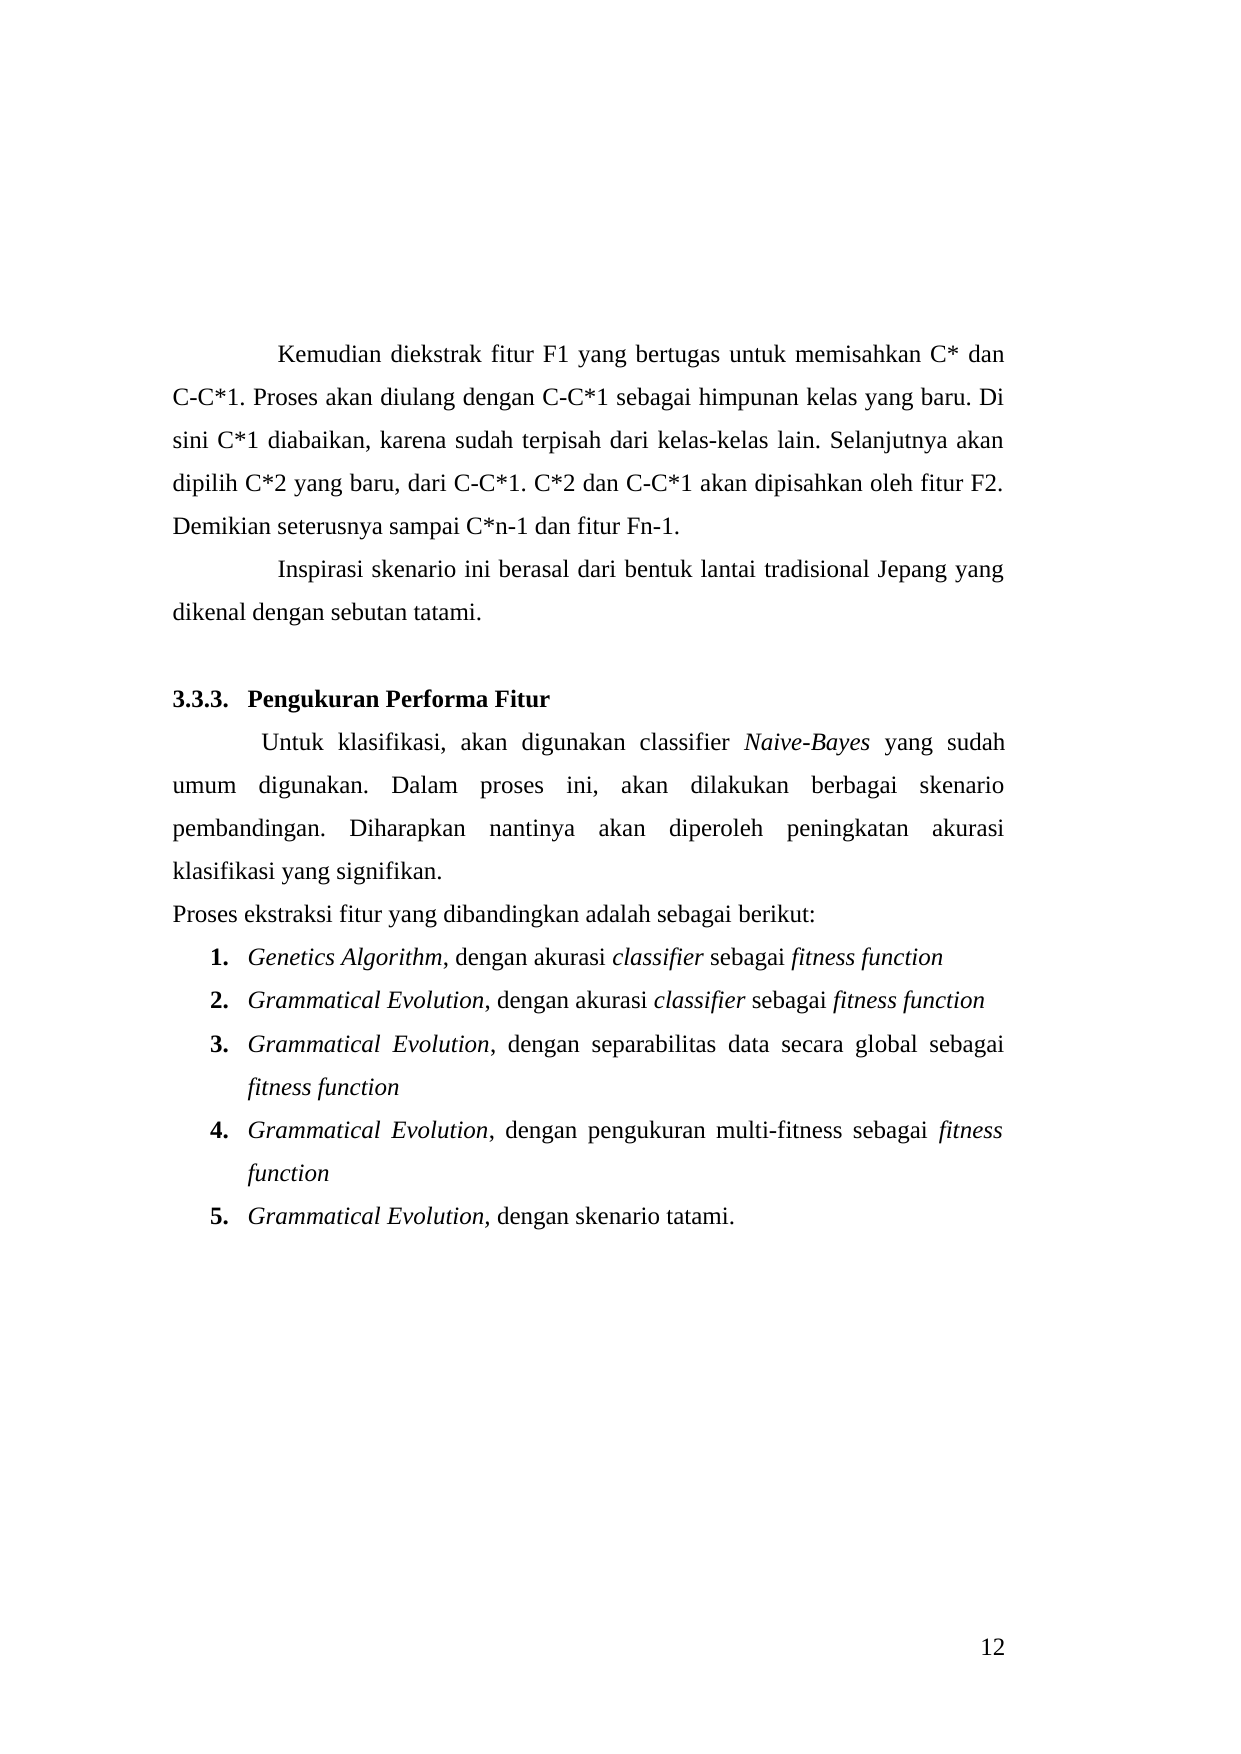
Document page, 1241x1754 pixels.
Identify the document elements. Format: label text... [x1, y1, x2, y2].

list Grammatical Evolution, dengan akurasi classifier sebagai fitness function [210, 986, 1005, 1014]
list Grammatical Evolution, dengan pengukuran multi-fitness sebagai fitness function [210, 1115, 1005, 1187]
text Kemudian diekstrak fitur F1 yang bertugas untuk memisahkan C* dan C-C*1. Proses akan diulang dengan C-C*1 sebagai himpunan kelas yang baru. Di sini C*1 diabaikan, karena sudah terpisah dari kelas-kelas lain. Selanjutnya akan dipilih C*2 yang baru, dari C-C*1. C*2 dan C-C*1 akan dipisahkan oleh fitur F2. Demikian seterusnya sampai C*n-1 dan fitur Fn-1. [172, 339, 1005, 540]
list Grammatical Evolution, dengan separabilitas data secara global sebagai fitness function [210, 1029, 1005, 1101]
text Untuk klasifikasi, akan digunakan classifier Naive-Bayes yang sudah umum digunakan. Dalam proses ini, akan dilakukan berbagai skenario pembandingan. Diharapkan nantinya akan diperoleh peningkatan akurasi klasifikasi yang signifikan. [172, 727, 1005, 885]
subtitle Pengukuran Performa Fitur [172, 684, 1005, 712]
list Genetics Algorithm, dengan akurasi classifier sebagai fitness function [210, 942, 1005, 971]
text Proses ekstraksi fitur yang dibandingkan adalah sebagai berikut: [172, 899, 1005, 928]
text Inspirasi skenario ini berasal dari bentuk lantai tradisional Jepang yang dikenal dengan sebutan tatami. [172, 554, 1005, 626]
list Grammatical Evolution, dengan skenario tatami. [210, 1201, 1005, 1230]
